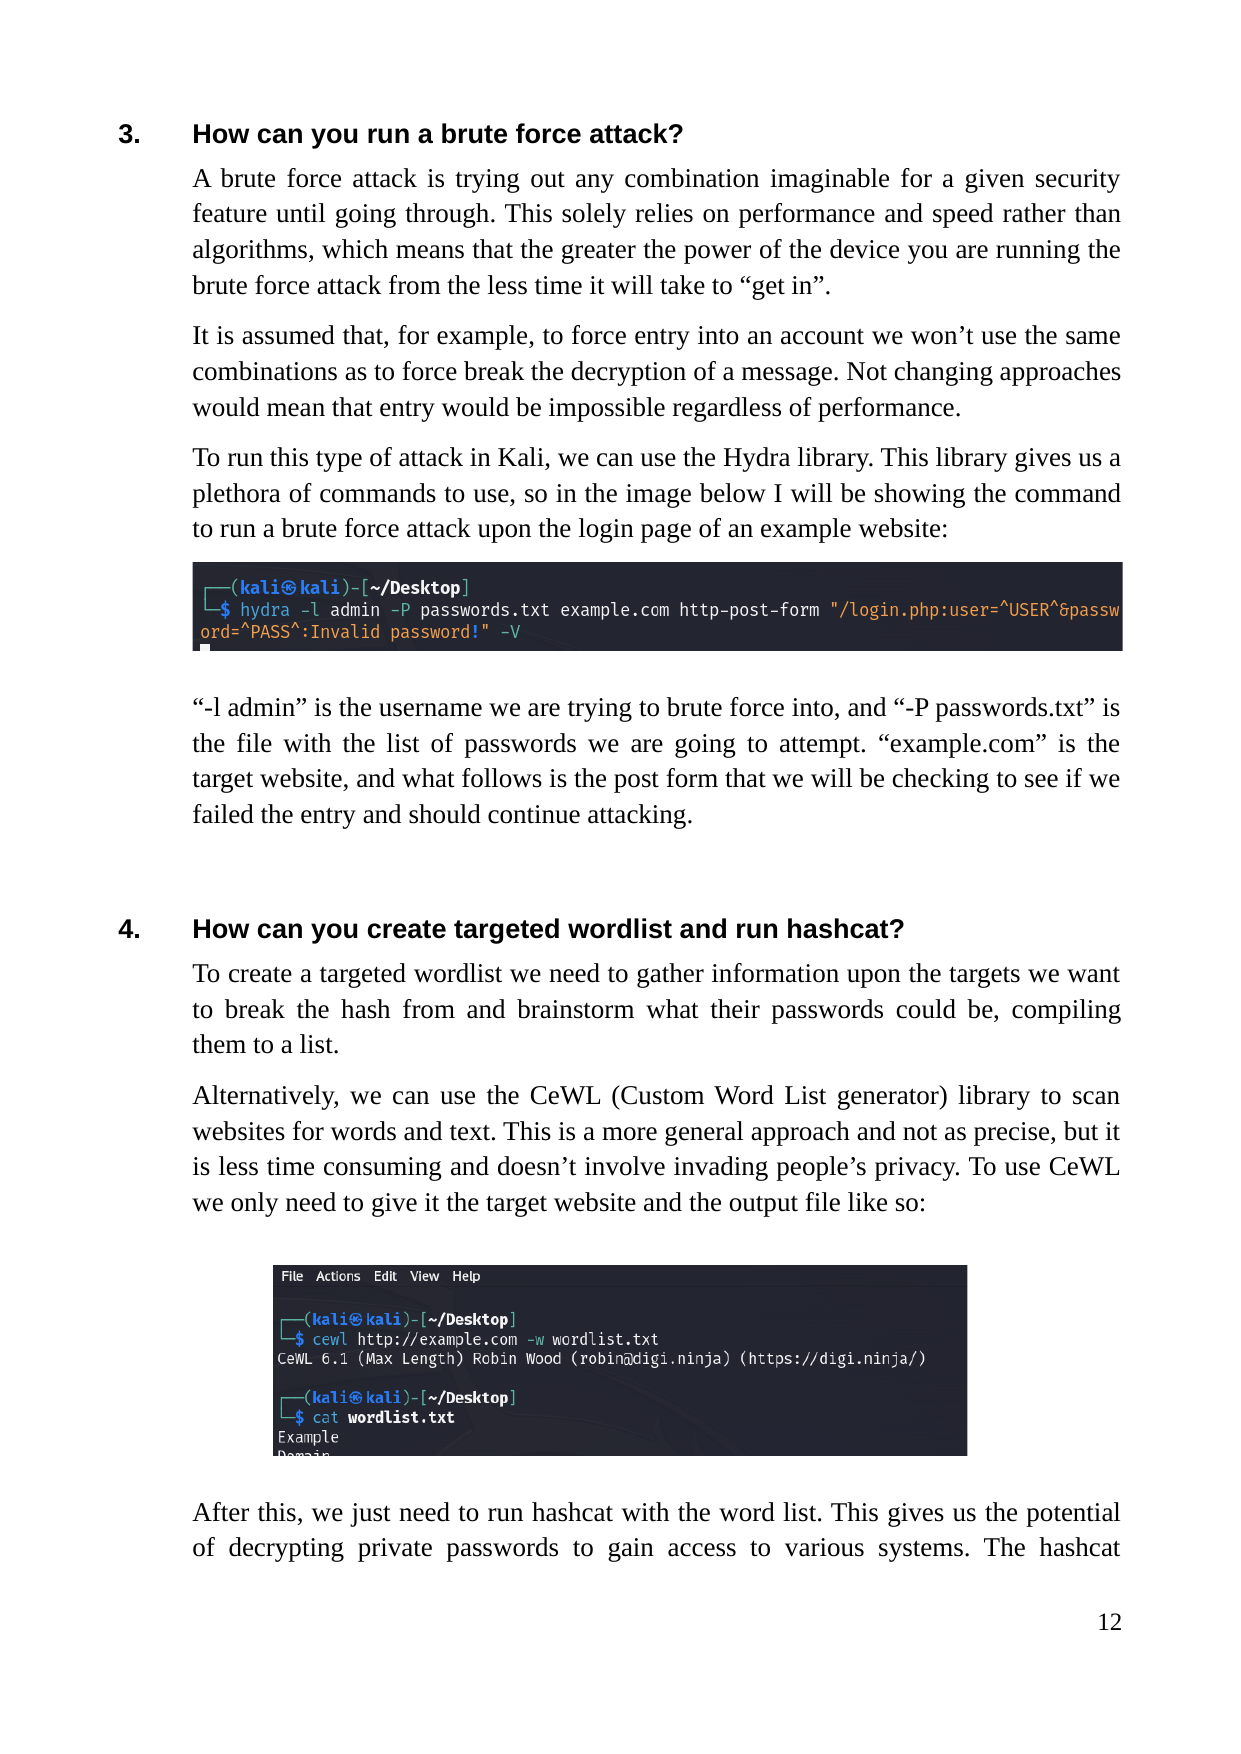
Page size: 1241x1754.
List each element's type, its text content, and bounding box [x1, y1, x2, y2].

text It is assumed that, for example, to force entry into an account we won’t use the same combinations as to force break the decryption of a message. Not changing approaches would mean that entry would be impossible regardless of performance. [192, 319, 1122, 422]
subtitle How can you run a brute force attack? [118, 118, 1122, 149]
text “-l admin” is the username we are trying to brute force into, and “-P passwords.txt” is the file with the list of passwords we are going to attempt. “example.com” is the target website, and what follows is the post form that we will be checking to see if we failed the entry and should continue attacking. [192, 651, 1122, 829]
text To create a targeted wordlist we need to gather information upon the targets we want to break the hash from and brainstorm what their passwords could be, compiling them to a list. [192, 957, 1122, 1060]
picture [273, 1265, 968, 1456]
subtitle How can you create targeted wordlist and run hashcat? [118, 913, 1122, 944]
picture [192, 562, 1123, 651]
text Alternatively, we can use the CeWL (Custom Word List generator) library to scan websites for words and text. This is a more general approach and not as precise, but it is less time consuming and doesn’t involve invading people’s privacy. To use CeWL we only need to give it the target website and the output file like so: [192, 1079, 1122, 1217]
text A brute force attack is trying out any combination imaginable for a given security feature until going through. This solely relies on performance and speed rather than algorithms, which means that the greater the power of the device you are running the brute force attack from the less time it will take to “get in”. [192, 162, 1122, 300]
text After this, we just need to run hashcat with the word list. This gives us the potential of decrypting private passwords to gain access to various systems. The hashcat [192, 1236, 1122, 1563]
text To run this type of attack in Kali, we can use the Hydra library. This library gives us a plethora of commands to use, so in the image below I will be showing the command to run a brute force attack upon the login page of an example website: [192, 441, 1122, 544]
